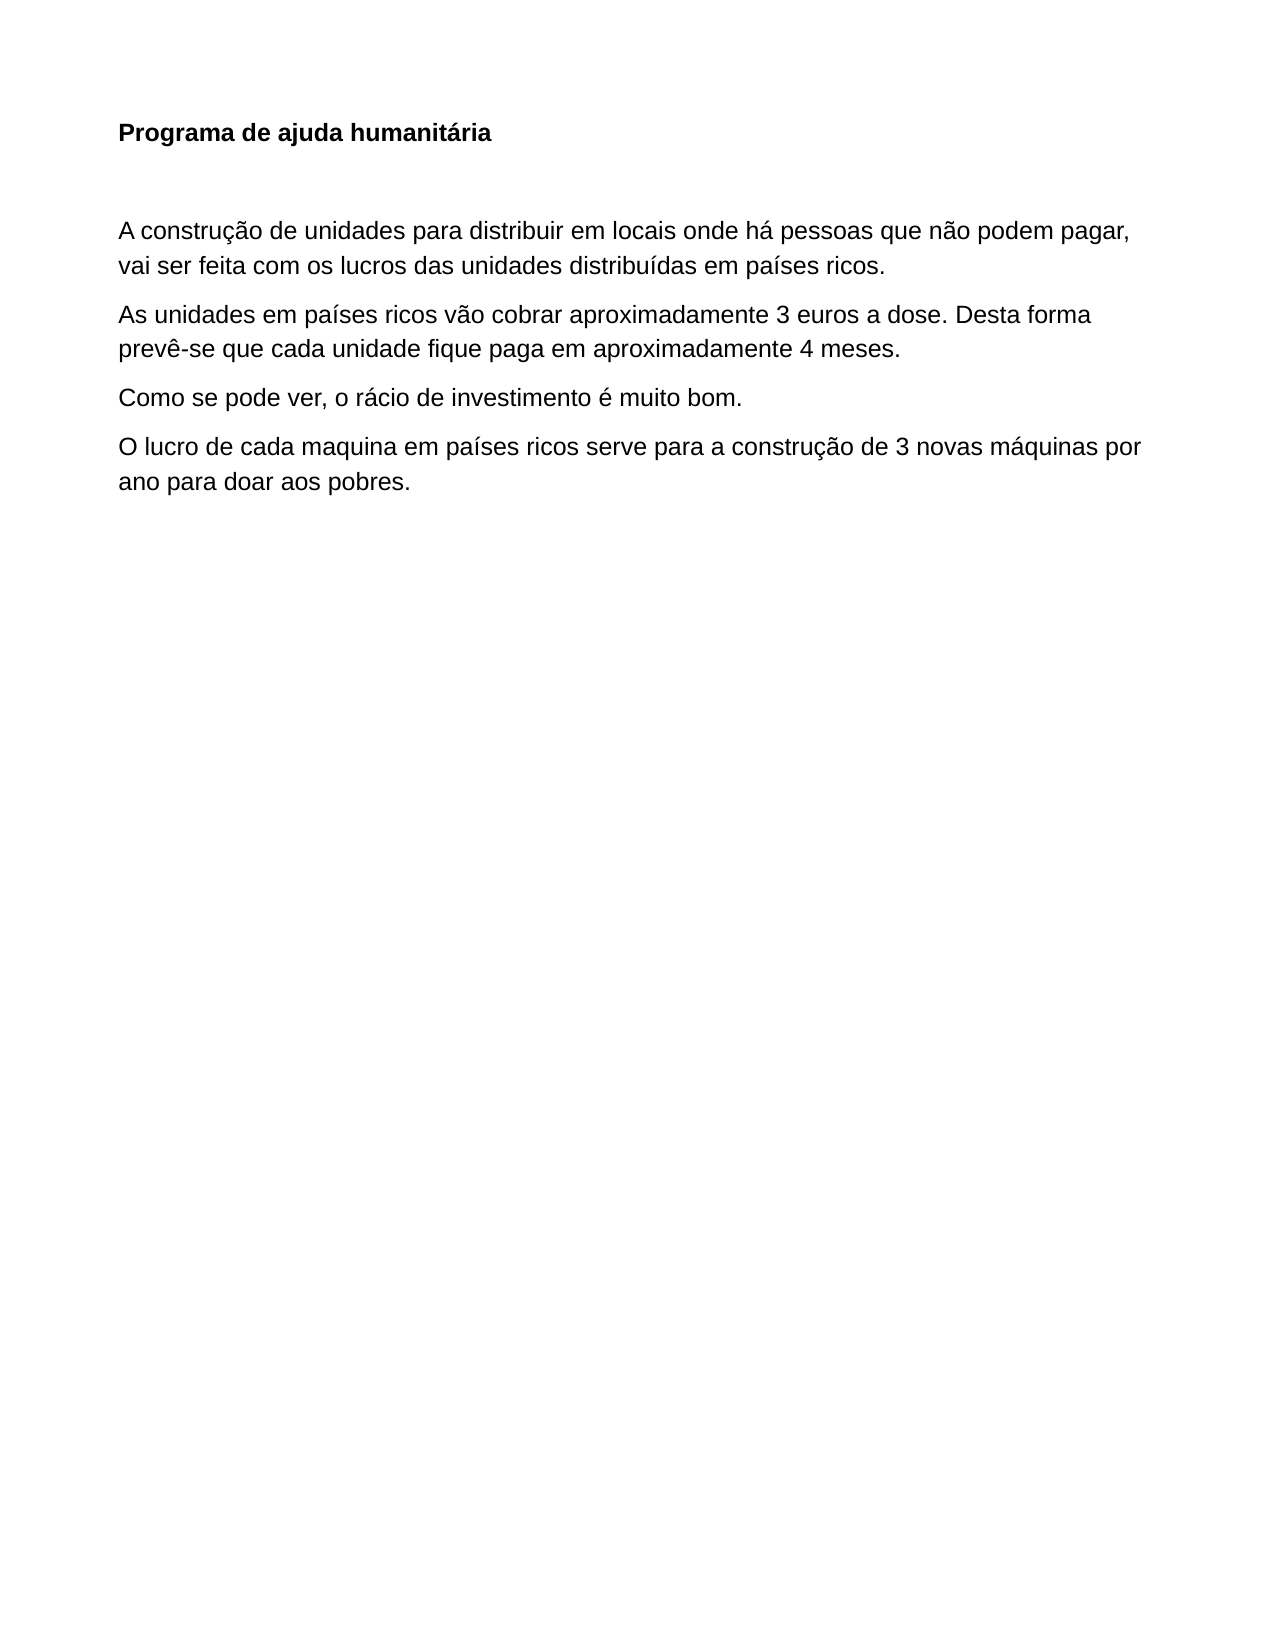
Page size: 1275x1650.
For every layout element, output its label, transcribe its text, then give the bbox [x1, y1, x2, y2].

text Programa de ajuda humanitária [118, 118, 1157, 147]
text A construção de unidades para distribuir em locais onde há pessoas que não podem pagar, vai ser feita com os lucros das unidades distribuídas em países ricos. [118, 216, 1157, 279]
text As unidades em países ricos vão cobrar aproximadamente 3 euros a dose. Desta forma prevê-se que cada unidade fique paga em aproximadamente 4 meses. [118, 300, 1157, 363]
text Como se pode ver, o rácio de investimento é muito bom. [118, 383, 1157, 412]
text O lucro de cada maquina em países ricos serve para a construção de 3 novas máquinas por ano para doar aos pobres. [118, 432, 1157, 496]
